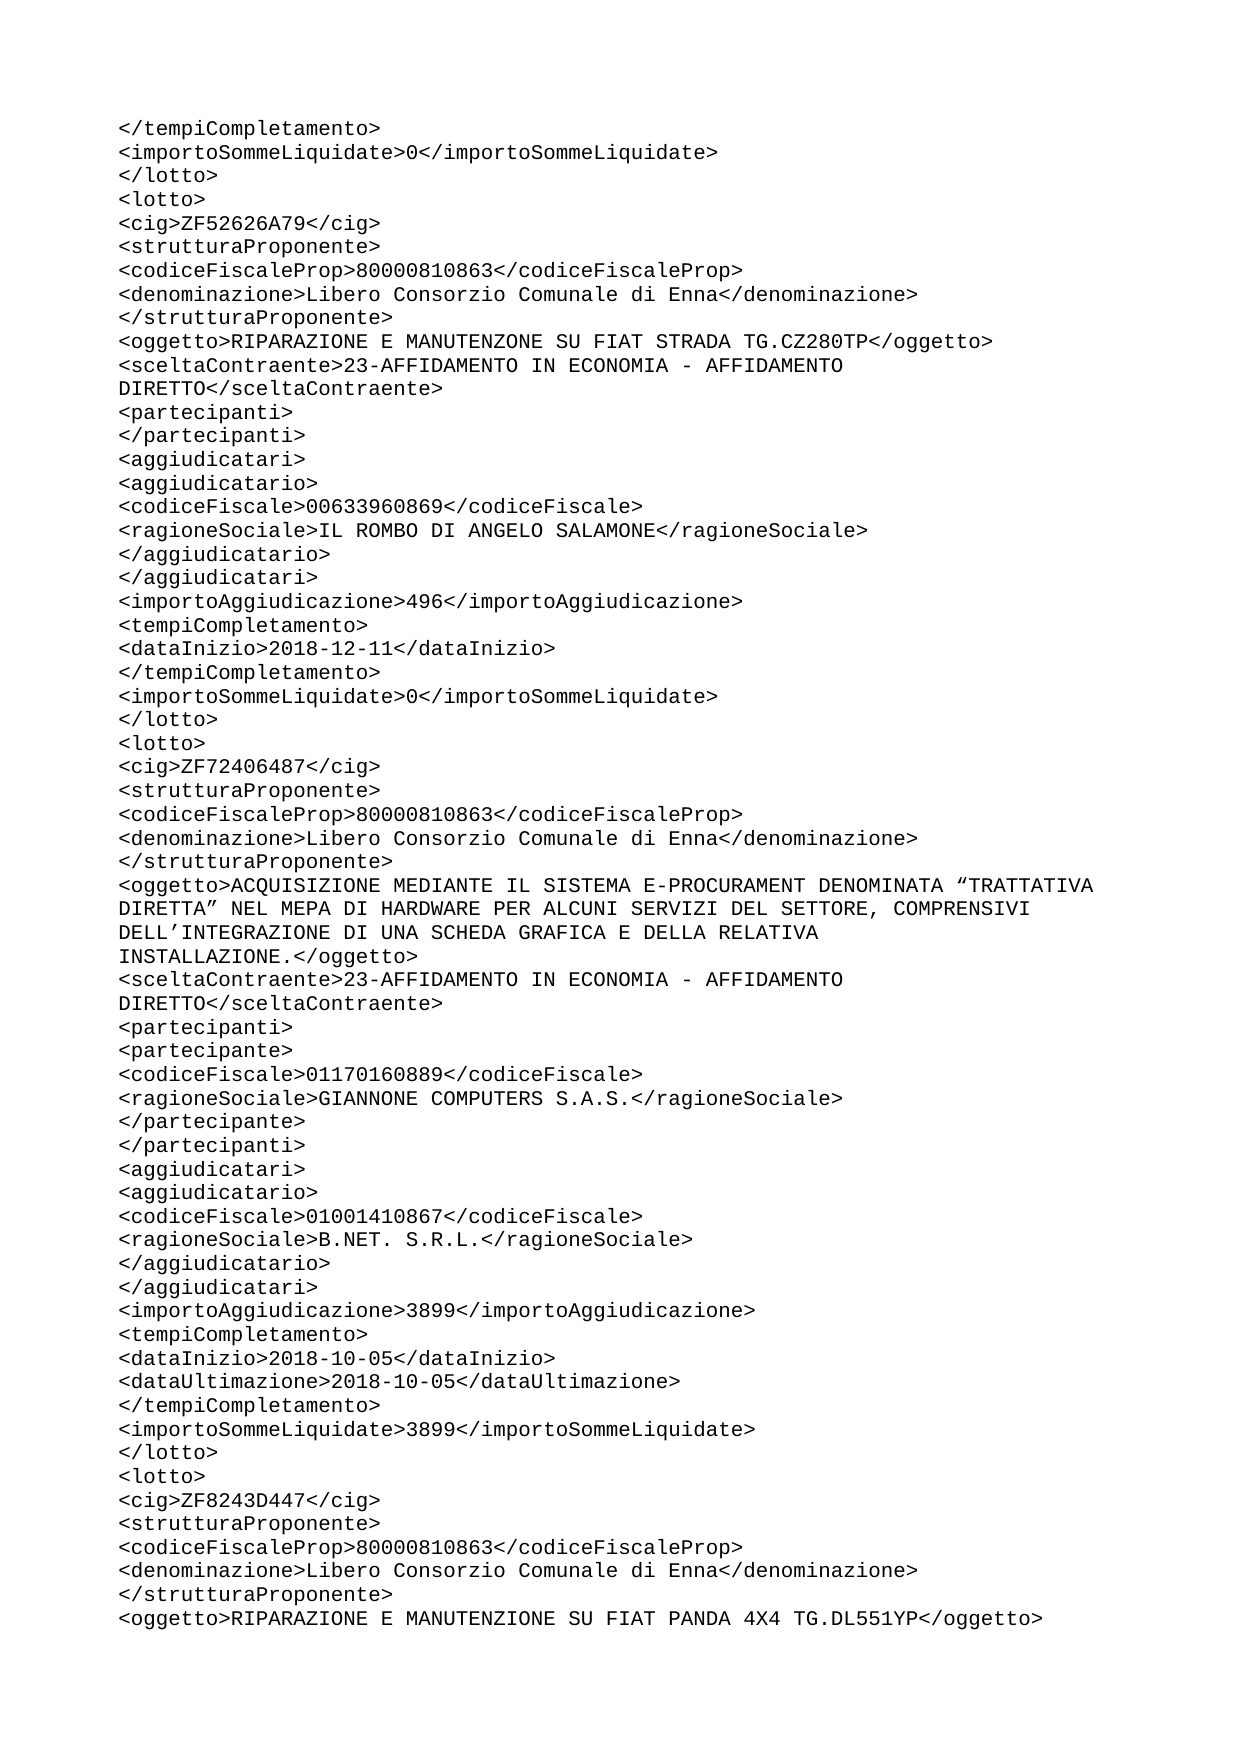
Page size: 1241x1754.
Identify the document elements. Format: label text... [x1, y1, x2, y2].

text </aggiudicatario> [118, 1253, 1122, 1277]
text <codiceFiscale>01001410867</codiceFiscale> [118, 1206, 1122, 1229]
text <aggiudicatari> [118, 449, 1122, 473]
text </partecipante> [118, 1111, 1122, 1135]
text <denominazione>Libero Consorzio Comunale di Enna</denominazione> [118, 1561, 1122, 1584]
text <codiceFiscaleProp>80000810863</codiceFiscaleProp> [118, 1537, 1122, 1561]
text </strutturaProponente> [118, 851, 1122, 875]
text </tempiCompletamento> [118, 118, 1122, 142]
text <sceltaContraente>23-AFFIDAMENTO IN ECONOMIA - AFFIDAMENTO DIRETTO</sceltaContraente> [118, 354, 1122, 402]
text </tempiCompletamento> [118, 1395, 1122, 1419]
text <lotto> [118, 733, 1122, 757]
text <codiceFiscale>00633960869</codiceFiscale> [118, 496, 1122, 520]
text <ragioneSociale>B.NET. S.R.L.</ragioneSociale> [118, 1229, 1122, 1253]
text <strutturaProponente> [118, 1513, 1122, 1537]
text <aggiudicatario> [118, 1182, 1122, 1206]
text <partecipante> [118, 1040, 1122, 1064]
text </lotto> [118, 709, 1122, 733]
text <cig>ZF52626A79</cig> [118, 213, 1122, 236]
text <oggetto>RIPARAZIONE E MANUTENZIONE SU FIAT PANDA 4X4 TG.DL551YP</oggetto> [118, 1608, 1122, 1631]
text <denominazione>Libero Consorzio Comunale di Enna</denominazione> [118, 284, 1122, 307]
text </lotto> [118, 165, 1122, 189]
text <tempiCompletamento> [118, 615, 1122, 638]
text <cig>ZF72406487</cig> [118, 757, 1122, 780]
text <importoSommeLiquidate>0</importoSommeLiquidate> [118, 142, 1122, 165]
text <importoSommeLiquidate>3899</importoSommeLiquidate> [118, 1419, 1122, 1442]
text <aggiudicatari> [118, 1158, 1122, 1182]
text </partecipanti> [118, 426, 1122, 449]
text </aggiudicatario> [118, 544, 1122, 567]
text <strutturaProponente> [118, 780, 1122, 804]
text </strutturaProponente> [118, 307, 1122, 331]
text <sceltaContraente>23-AFFIDAMENTO IN ECONOMIA - AFFIDAMENTO DIRETTO</sceltaContraente> [118, 969, 1122, 1017]
text <dataInizio>2018-12-11</dataInizio> [118, 638, 1122, 662]
text <lotto> [118, 1466, 1122, 1489]
text <dataInizio>2018-10-05</dataInizio> [118, 1348, 1122, 1371]
text </aggiudicatari> [118, 567, 1122, 591]
text <dataUltimazione>2018-10-05</dataUltimazione> [118, 1371, 1122, 1395]
text <oggetto>ACQUISIZIONE MEDIANTE IL SISTEMA E-PROCURAMENT DENOMINATA “TRATTATIVA DIRETTA” NEL MEPA DI HARDWARE PER ALCUNI SERVIZI DEL SETTORE, COMPRENSIVI DELL’INTEGRAZIONE DI UNA SCHEDA GRAFICA E DELLA RELATIVA INSTALLAZIONE.</oggetto> [118, 875, 1122, 969]
text </tempiCompletamento> [118, 662, 1122, 686]
text <ragioneSociale>GIANNONE COMPUTERS S.A.S.</ragioneSociale> [118, 1088, 1122, 1111]
text <tempiCompletamento> [118, 1324, 1122, 1348]
text <strutturaProponente> [118, 236, 1122, 260]
text <ragioneSociale>IL ROMBO DI ANGELO SALAMONE</ragioneSociale> [118, 520, 1122, 544]
text <importoSommeLiquidate>0</importoSommeLiquidate> [118, 686, 1122, 709]
text <importoAggiudicazione>3899</importoAggiudicazione> [118, 1300, 1122, 1324]
text </aggiudicatari> [118, 1277, 1122, 1300]
text <denominazione>Libero Consorzio Comunale di Enna</denominazione> [118, 827, 1122, 851]
text <codiceFiscaleProp>80000810863</codiceFiscaleProp> [118, 804, 1122, 827]
text <codiceFiscaleProp>80000810863</codiceFiscaleProp> [118, 260, 1122, 284]
text </strutturaProponente> [118, 1584, 1122, 1608]
text <partecipanti> [118, 402, 1122, 426]
text </lotto> [118, 1442, 1122, 1466]
text <lotto> [118, 189, 1122, 213]
text <cig>ZF8243D447</cig> [118, 1489, 1122, 1513]
text <aggiudicatario> [118, 473, 1122, 496]
text <importoAggiudicazione>496</importoAggiudicazione> [118, 591, 1122, 615]
text <partecipanti> [118, 1017, 1122, 1040]
text </partecipanti> [118, 1135, 1122, 1158]
text <codiceFiscale>01170160889</codiceFiscale> [118, 1064, 1122, 1088]
text <oggetto>RIPARAZIONE E MANUTENZONE SU FIAT STRADA TG.CZ280TP</oggetto> [118, 331, 1122, 354]
